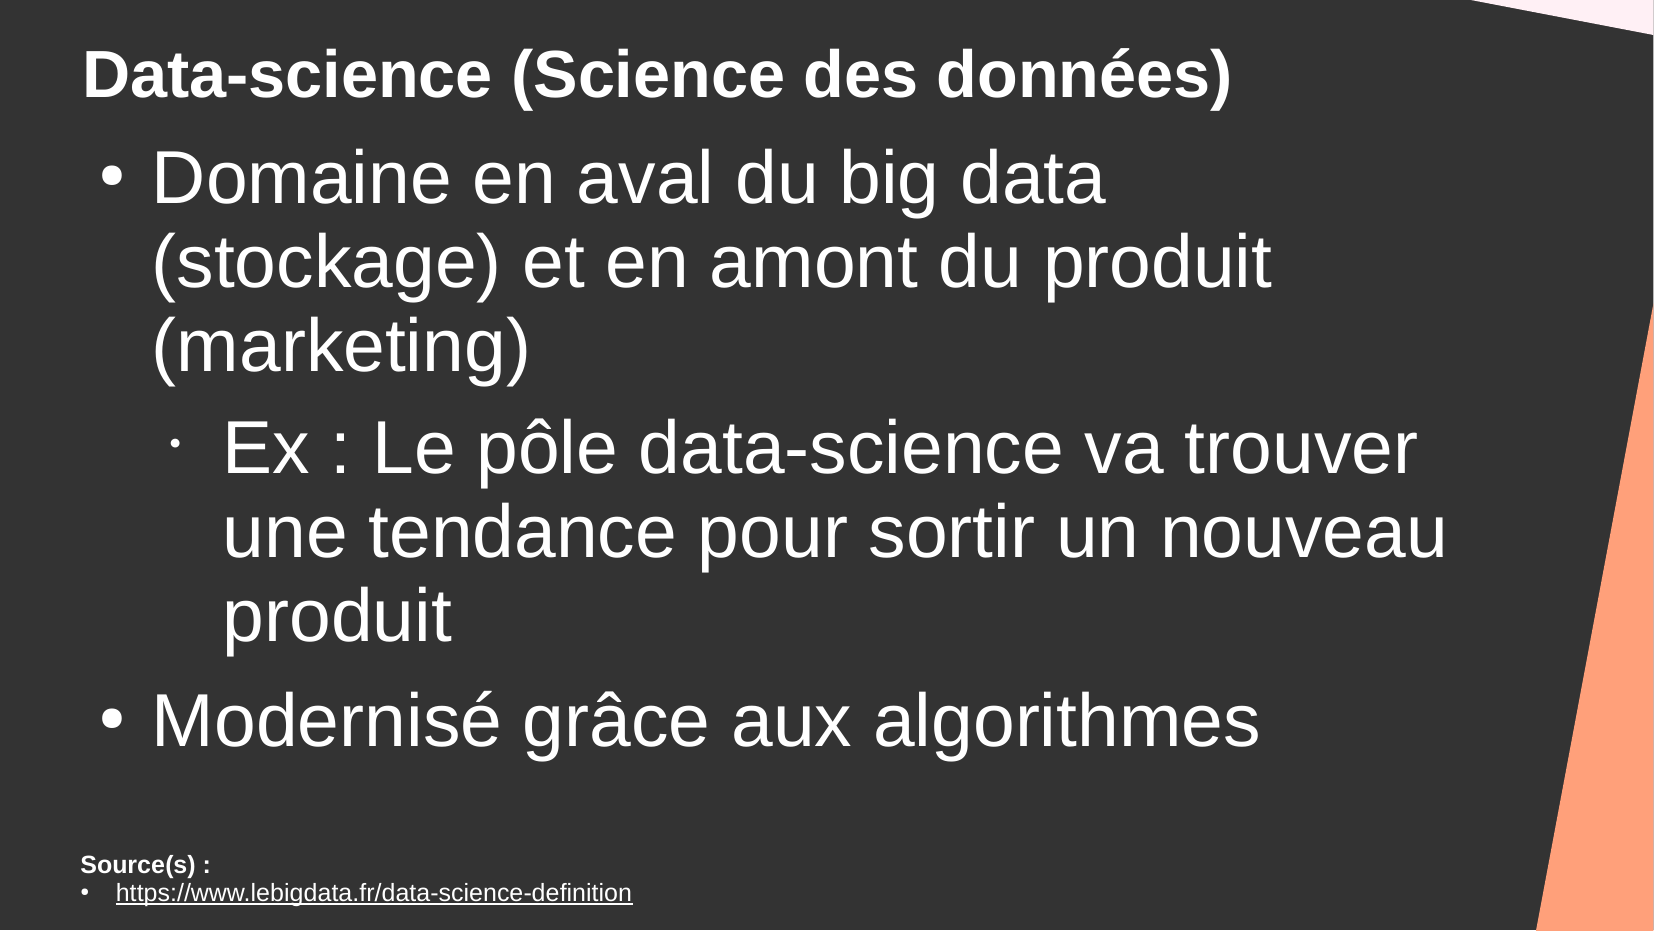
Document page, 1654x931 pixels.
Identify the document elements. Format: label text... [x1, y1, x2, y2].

list Domaine en aval du big data (stockage) et en amont du produit (marketing) Ex : Le pôle data-science va trouver une tendance pour sortir un nouveau produit Modernisé grâce aux algorithmes [80, 135, 1453, 815]
title Data-science (Science des données) [82, 37, 1571, 115]
text_box [1470, 0, 1654, 36]
text_box [1535, 300, 1654, 931]
text_box Source(s) : https://www.lebigdata.fr/data-science-definition [65, 843, 1482, 915]
